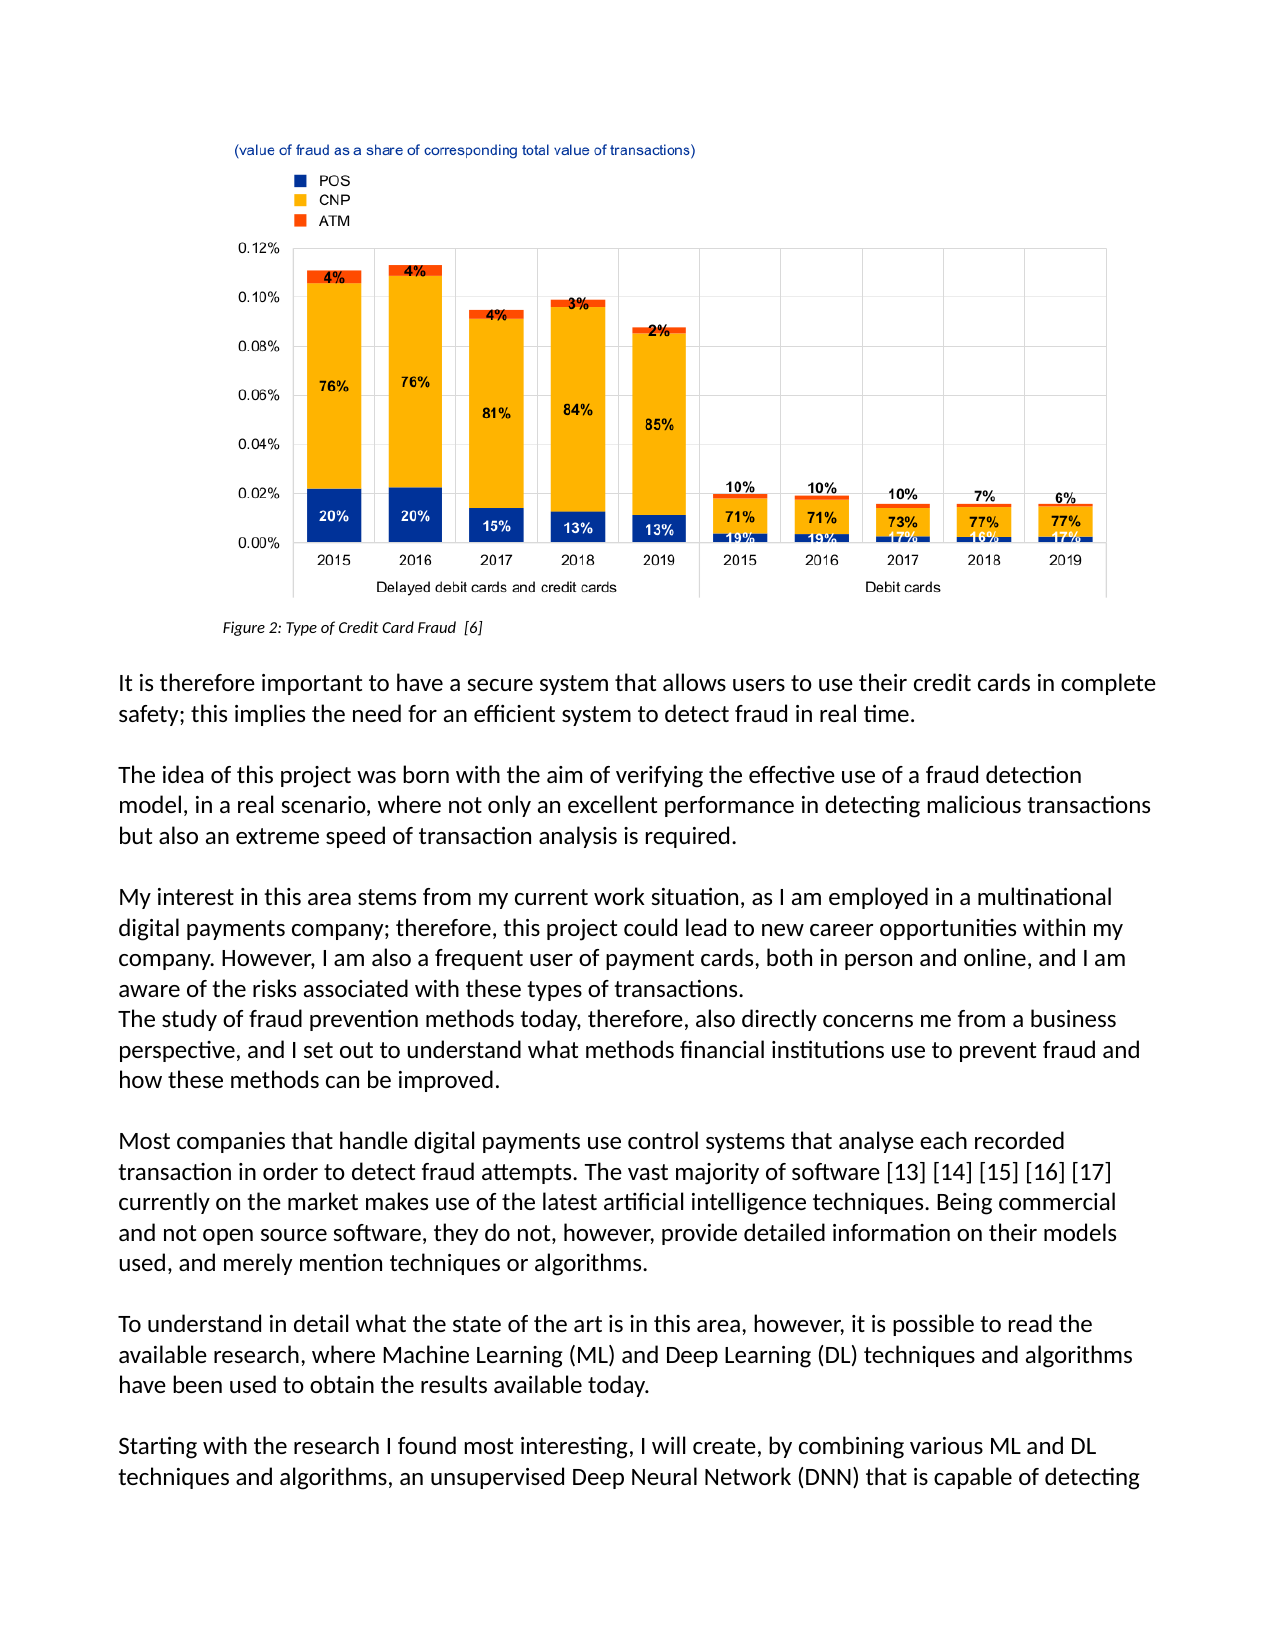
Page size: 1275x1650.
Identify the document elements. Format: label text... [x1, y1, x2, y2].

text The study of fraud prevention methods today, therefore, also directly concerns me from a business perspective, and I set out to understand what methods financial institutions use to prevent fraud and how these methods can be improved. [118, 1003, 1157, 1095]
text It is therefore important to have a secure system that allows users to use their credit cards in complete safety; this implies the need for an efficient system to detect fraud in real time. [118, 667, 1157, 728]
text The idea of this project was born with the aim of verifying the effective use of a fraud detection model, in a real scenario, where not only an excellent performance in detecting malicious transactions but also an extreme speed of transaction analysis is required. [118, 759, 1157, 851]
text Most companies that handle digital payments use control systems that analyse each recorded transaction in order to detect fraud attempts. The vast majority of software [13] [14] [15] [16] [17] currently on the market makes use of the latest artificial intelligence techniques. Being commercial and not open source software, they do not, however, provide detailed information on their models used, and merely mention techniques or algorithms. [118, 1125, 1157, 1278]
text To understand in detail what the state of the art is in this area, however, it is possible to read the available research, where Machine Learning (ML) and Deep Learning (DL) techniques and algorithms have been used to obtain the results available today. [118, 1308, 1157, 1400]
text My interest in this area stems from my current work situation, as I am employed in a multinational digital payments company; therefore, this project could lead to new career opportunities within my company. However, I am also a frequent user of payment cards, both in person and online, and I am aware of the risks associated with these types of transactions. [118, 881, 1157, 1003]
picture [222, 136, 1123, 605]
text Figure 2: Type of Credit Card Fraud [6] [223, 605, 1123, 637]
text Starting with the research I found most interesting, I will create, by combining various ML and DL techniques and algorithms, an unsupervised Deep Neural Network (DNN) that is capable of detecting [118, 1431, 1157, 1492]
